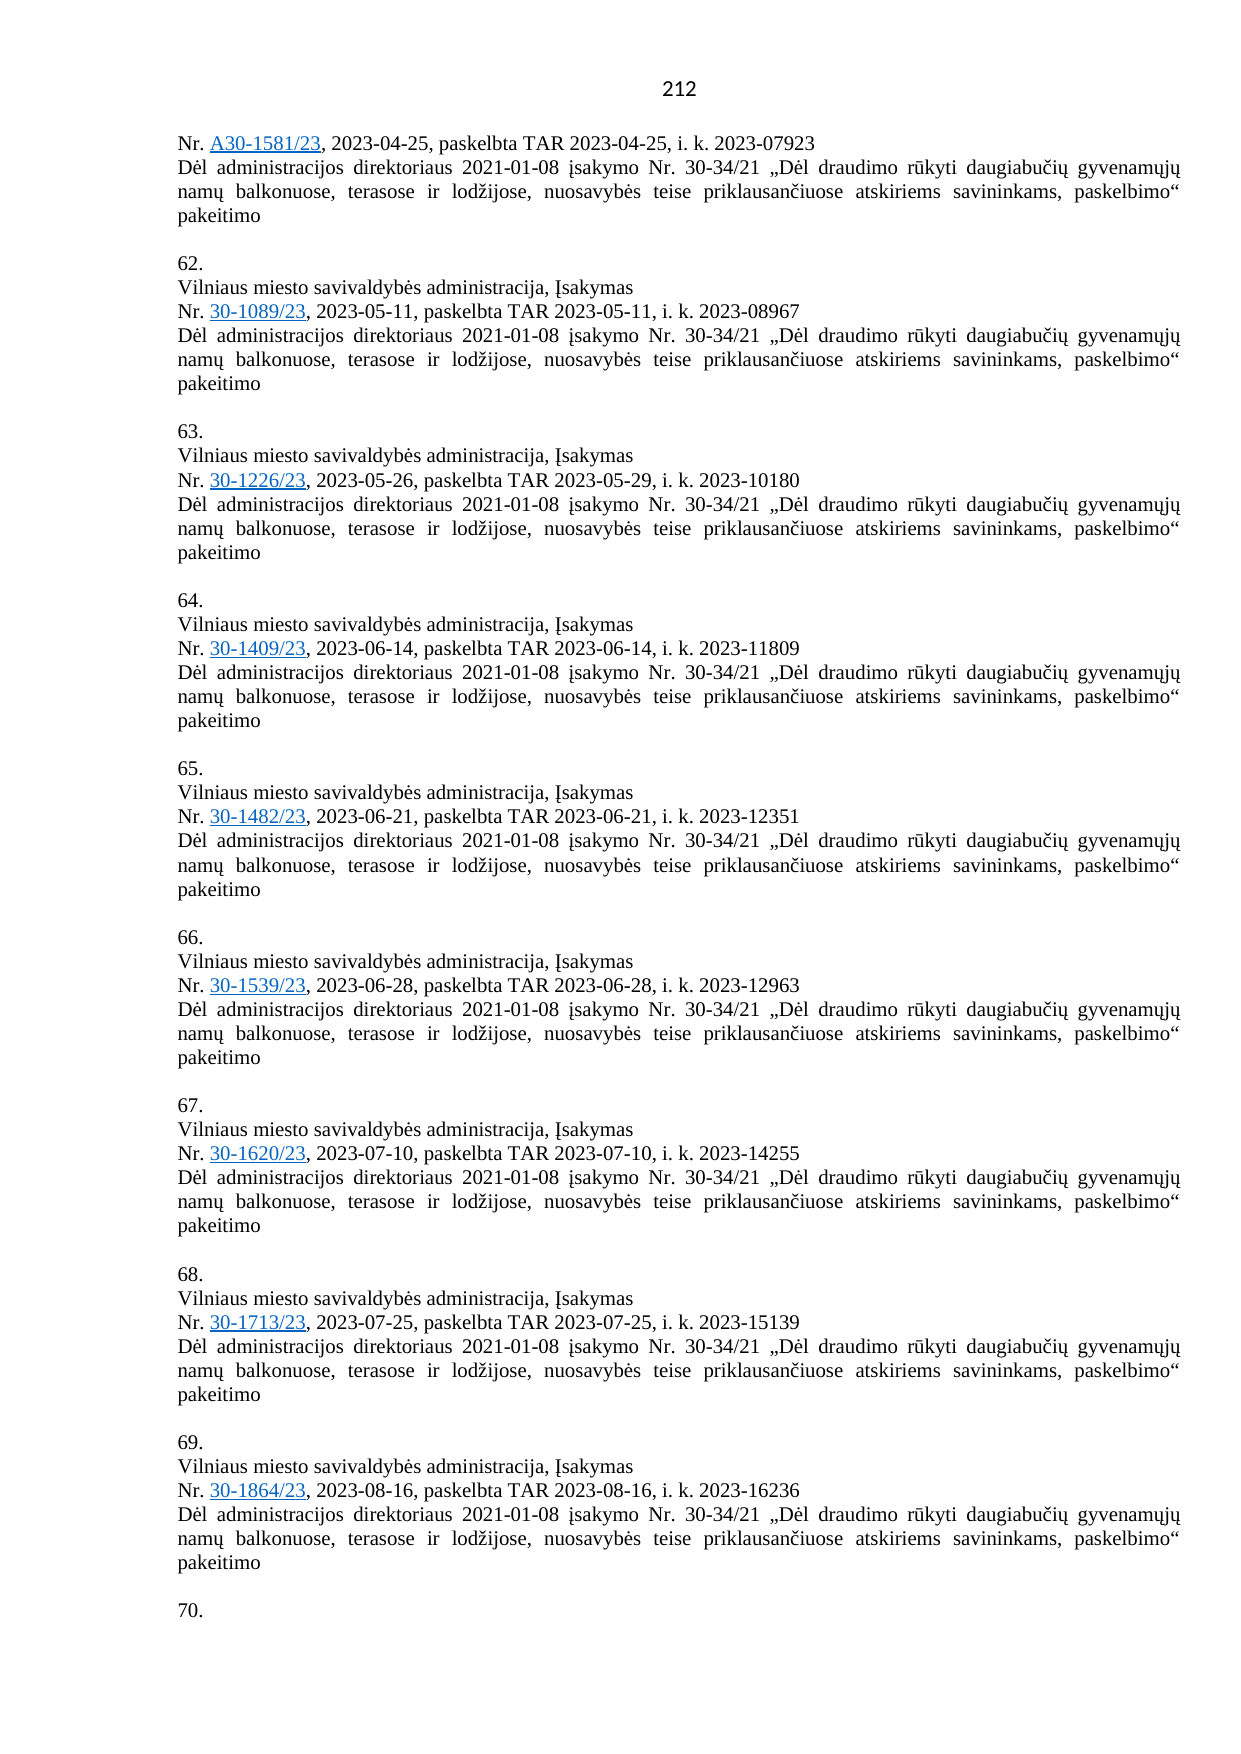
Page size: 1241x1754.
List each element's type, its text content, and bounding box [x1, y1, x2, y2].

text 65. [177, 756, 1181, 780]
text Vilniaus miesto savivaldybės administracija, Įsakymas [177, 275, 1181, 299]
text Nr. 30-1089/23, 2023-05-11, paskelbta TAR 2023-05-11, i. k. 2023-08967 [177, 299, 1181, 323]
text 69. [177, 1430, 1181, 1454]
text Nr. 30-1539/23, 2023-06-28, paskelbta TAR 2023-06-28, i. k. 2023-12963 [177, 973, 1181, 997]
text Dėl administracijos direktoriaus 2021-01-08 įsakymo Nr. 30-34/21 „Dėl draudimo rūkyti daugiabučių gyvenamųjų namų balkonuose, terasose ir lodžijose, nuosavybės teise priklausančiuose atskiriems savininkams, paskelbimo“ pakeitimo [177, 155, 1181, 227]
text 63. [177, 419, 1181, 443]
text Vilniaus miesto savivaldybės administracija, Įsakymas [177, 1117, 1181, 1141]
text Dėl administracijos direktoriaus 2021-01-08 įsakymo Nr. 30-34/21 „Dėl draudimo rūkyti daugiabučių gyvenamųjų namų balkonuose, terasose ir lodžijose, nuosavybės teise priklausančiuose atskiriems savininkams, paskelbimo“ pakeitimo [177, 660, 1181, 732]
text Vilniaus miesto savivaldybės administracija, Įsakymas [177, 949, 1181, 973]
text Nr. 30-1482/23, 2023-06-21, paskelbta TAR 2023-06-21, i. k. 2023-12351 [177, 804, 1181, 828]
text Nr. 30-1713/23, 2023-07-25, paskelbta TAR 2023-07-25, i. k. 2023-15139 [177, 1310, 1181, 1334]
text Dėl administracijos direktoriaus 2021-01-08 įsakymo Nr. 30-34/21 „Dėl draudimo rūkyti daugiabučių gyvenamųjų namų balkonuose, terasose ir lodžijose, nuosavybės teise priklausančiuose atskiriems savininkams, paskelbimo“ pakeitimo [177, 828, 1181, 901]
text Vilniaus miesto savivaldybės administracija, Įsakymas [177, 612, 1181, 636]
text Dėl administracijos direktoriaus 2021-01-08 įsakymo Nr. 30-34/21 „Dėl draudimo rūkyti daugiabučių gyvenamųjų namų balkonuose, terasose ir lodžijose, nuosavybės teise priklausančiuose atskiriems savininkams, paskelbimo“ pakeitimo [177, 1165, 1181, 1237]
text Nr. 30-1226/23, 2023-05-26, paskelbta TAR 2023-05-29, i. k. 2023-10180 [177, 467, 1181, 492]
text Dėl administracijos direktoriaus 2021-01-08 įsakymo Nr. 30-34/21 „Dėl draudimo rūkyti daugiabučių gyvenamųjų namų balkonuose, terasose ir lodžijose, nuosavybės teise priklausančiuose atskiriems savininkams, paskelbimo“ pakeitimo [177, 1502, 1181, 1574]
text Dėl administracijos direktoriaus 2021-01-08 įsakymo Nr. 30-34/21 „Dėl draudimo rūkyti daugiabučių gyvenamųjų namų balkonuose, terasose ir lodžijose, nuosavybės teise priklausančiuose atskiriems savininkams, paskelbimo“ pakeitimo [177, 492, 1181, 564]
text Vilniaus miesto savivaldybės administracija, Įsakymas [177, 443, 1181, 467]
text Dėl administracijos direktoriaus 2021-01-08 įsakymo Nr. 30-34/21 „Dėl draudimo rūkyti daugiabučių gyvenamųjų namų balkonuose, terasose ir lodžijose, nuosavybės teise priklausančiuose atskiriems savininkams, paskelbimo“ pakeitimo [177, 1334, 1181, 1406]
text 62. [177, 251, 1181, 275]
text Nr. 30-1409/23, 2023-06-14, paskelbta TAR 2023-06-14, i. k. 2023-11809 [177, 636, 1181, 660]
text Dėl administracijos direktoriaus 2021-01-08 įsakymo Nr. 30-34/21 „Dėl draudimo rūkyti daugiabučių gyvenamųjų namų balkonuose, terasose ir lodžijose, nuosavybės teise priklausančiuose atskiriems savininkams, paskelbimo“ pakeitimo [177, 997, 1181, 1069]
text Nr. 30-1864/23, 2023-08-16, paskelbta TAR 2023-08-16, i. k. 2023-16236 [177, 1478, 1181, 1502]
text Dėl administracijos direktoriaus 2021-01-08 įsakymo Nr. 30-34/21 „Dėl draudimo rūkyti daugiabučių gyvenamųjų namų balkonuose, terasose ir lodžijose, nuosavybės teise priklausančiuose atskiriems savininkams, paskelbimo“ pakeitimo [177, 323, 1181, 395]
text Nr. A30-1581/23, 2023-04-25, paskelbta TAR 2023-04-25, i. k. 2023-07923 [177, 131, 1181, 155]
text 64. [177, 588, 1181, 612]
text Vilniaus miesto savivaldybės administracija, Įsakymas [177, 1454, 1181, 1478]
text 70. [177, 1598, 1181, 1622]
text 66. [177, 925, 1181, 949]
text 68. [177, 1262, 1181, 1286]
text Nr. 30-1620/23, 2023-07-10, paskelbta TAR 2023-07-10, i. k. 2023-14255 [177, 1141, 1181, 1165]
text Vilniaus miesto savivaldybės administracija, Įsakymas [177, 1286, 1181, 1310]
text 67. [177, 1093, 1181, 1117]
text Vilniaus miesto savivaldybės administracija, Įsakymas [177, 780, 1181, 804]
